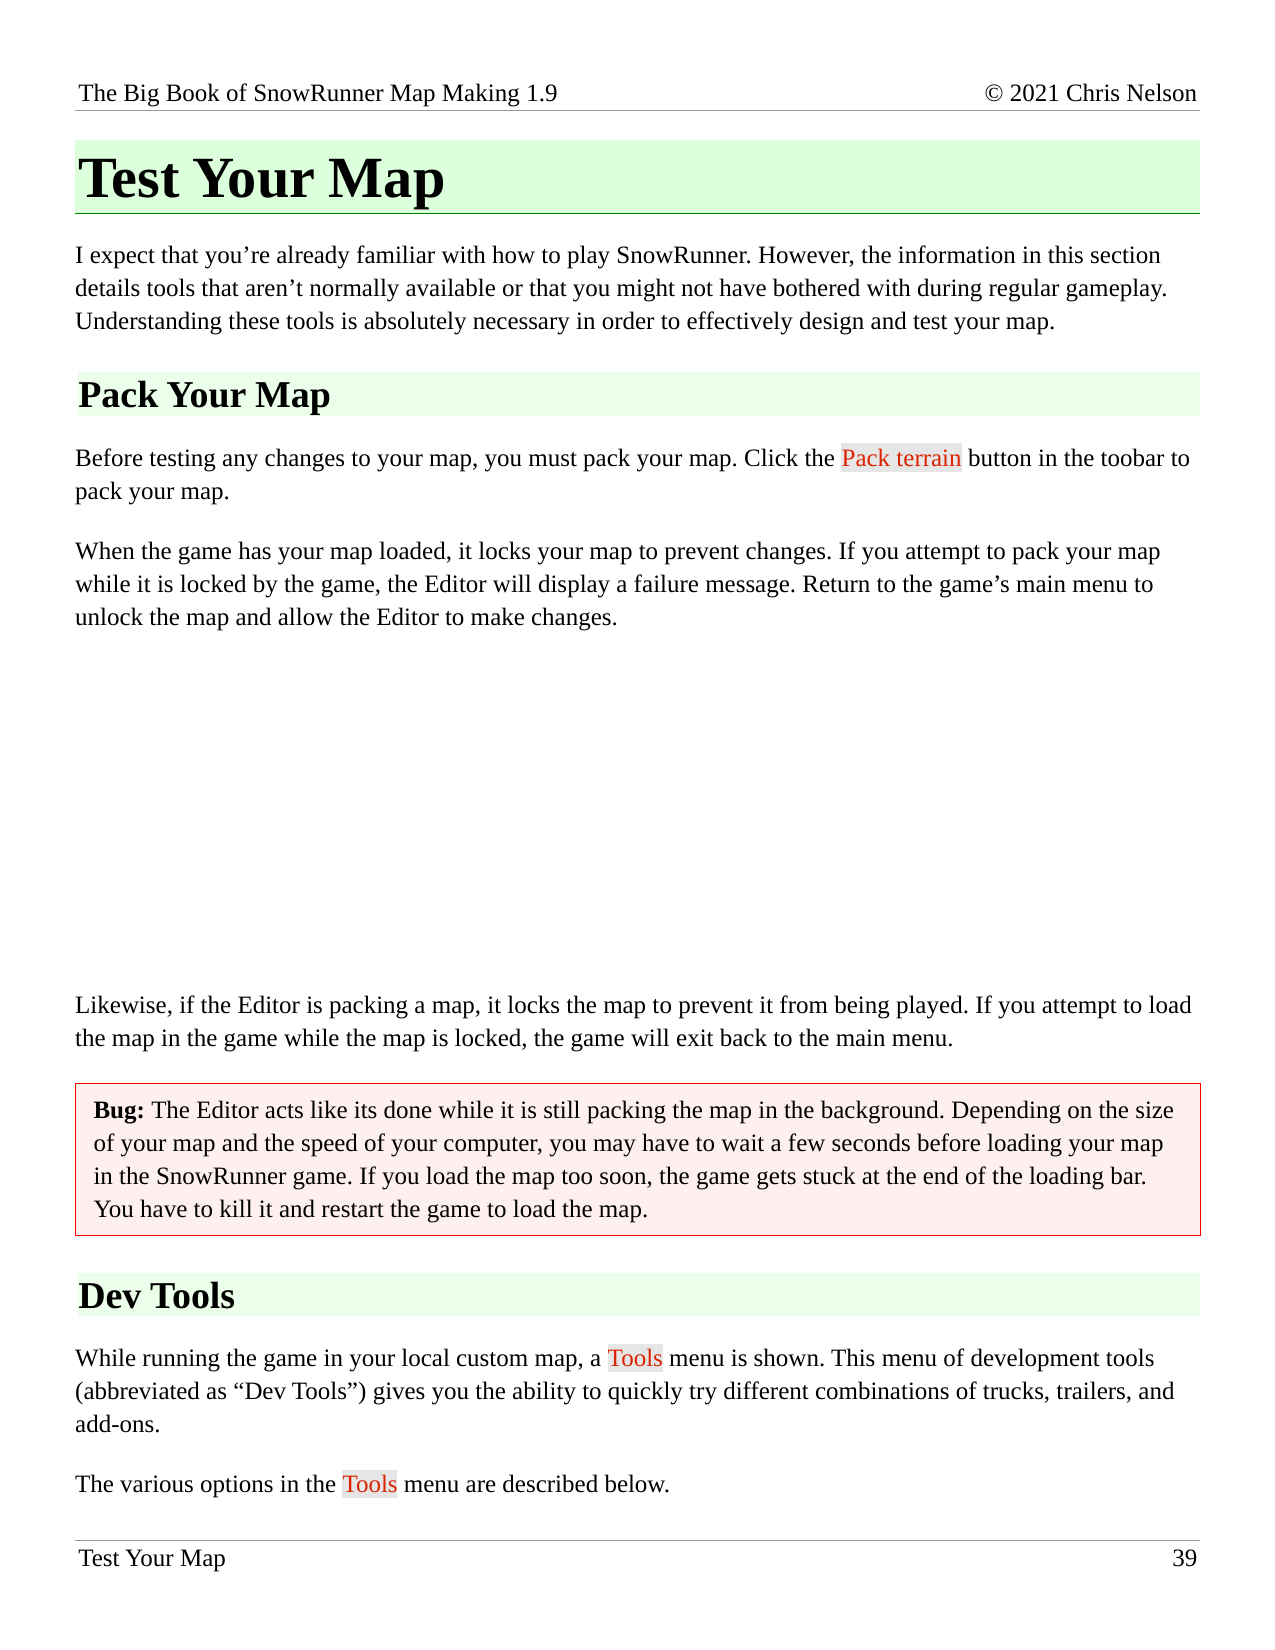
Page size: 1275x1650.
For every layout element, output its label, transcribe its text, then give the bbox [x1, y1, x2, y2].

text Likewise, if the Editor is packing a map, it locks the map to prevent it from being played. If you attempt to load the map in the game while the map is locked, the game will exit back to the main menu. [75, 990, 1200, 1052]
subtitle Dev Tools [78, 1273, 1200, 1316]
text Before testing any changes to your map, you must pack your map. Click the Pack terrain button in the toobar to pack your map. [75, 443, 1200, 504]
text When the game has your map loaded, it locks your map to prevent changes. If you attempt to pack your map while it is locked by the game, the Editor will display a failure message. Return to the game’s main menu to unlock the map and allow the Editor to make changes. [75, 536, 1200, 631]
subtitle Test Your Map [75, 140, 1200, 213]
text While running the game in your local custom map, a Tools menu is shown. This menu of development tools (abbreviated as “Dev Tools”) gives you the ability to quickly try different combinations of trucks, trailers, and add-ons. [75, 1343, 1200, 1438]
subtitle Pack Your Map [78, 372, 1200, 416]
text The various options in the Tools menu are described below. [75, 1469, 1200, 1498]
text I expect that you’re already familiar with how to play SnowRunner. However, the information in this section details tools that aren’t normally available or that you might not have bothered with during regular gameplay. Understanding these tools is absolutely necessary in order to effectively design and test your map. [75, 240, 1200, 335]
list The Editor acts like its done while it is still packing the map in the background. Depending on the size of your map and the speed of your computer, you may have to wait a few seconds before loading your map in the SnowRunner game. If you load the map too soon, the game gets stuck at the end of the loading bar. You have to kill it and restart the game to load the map. [76, 1084, 1200, 1235]
